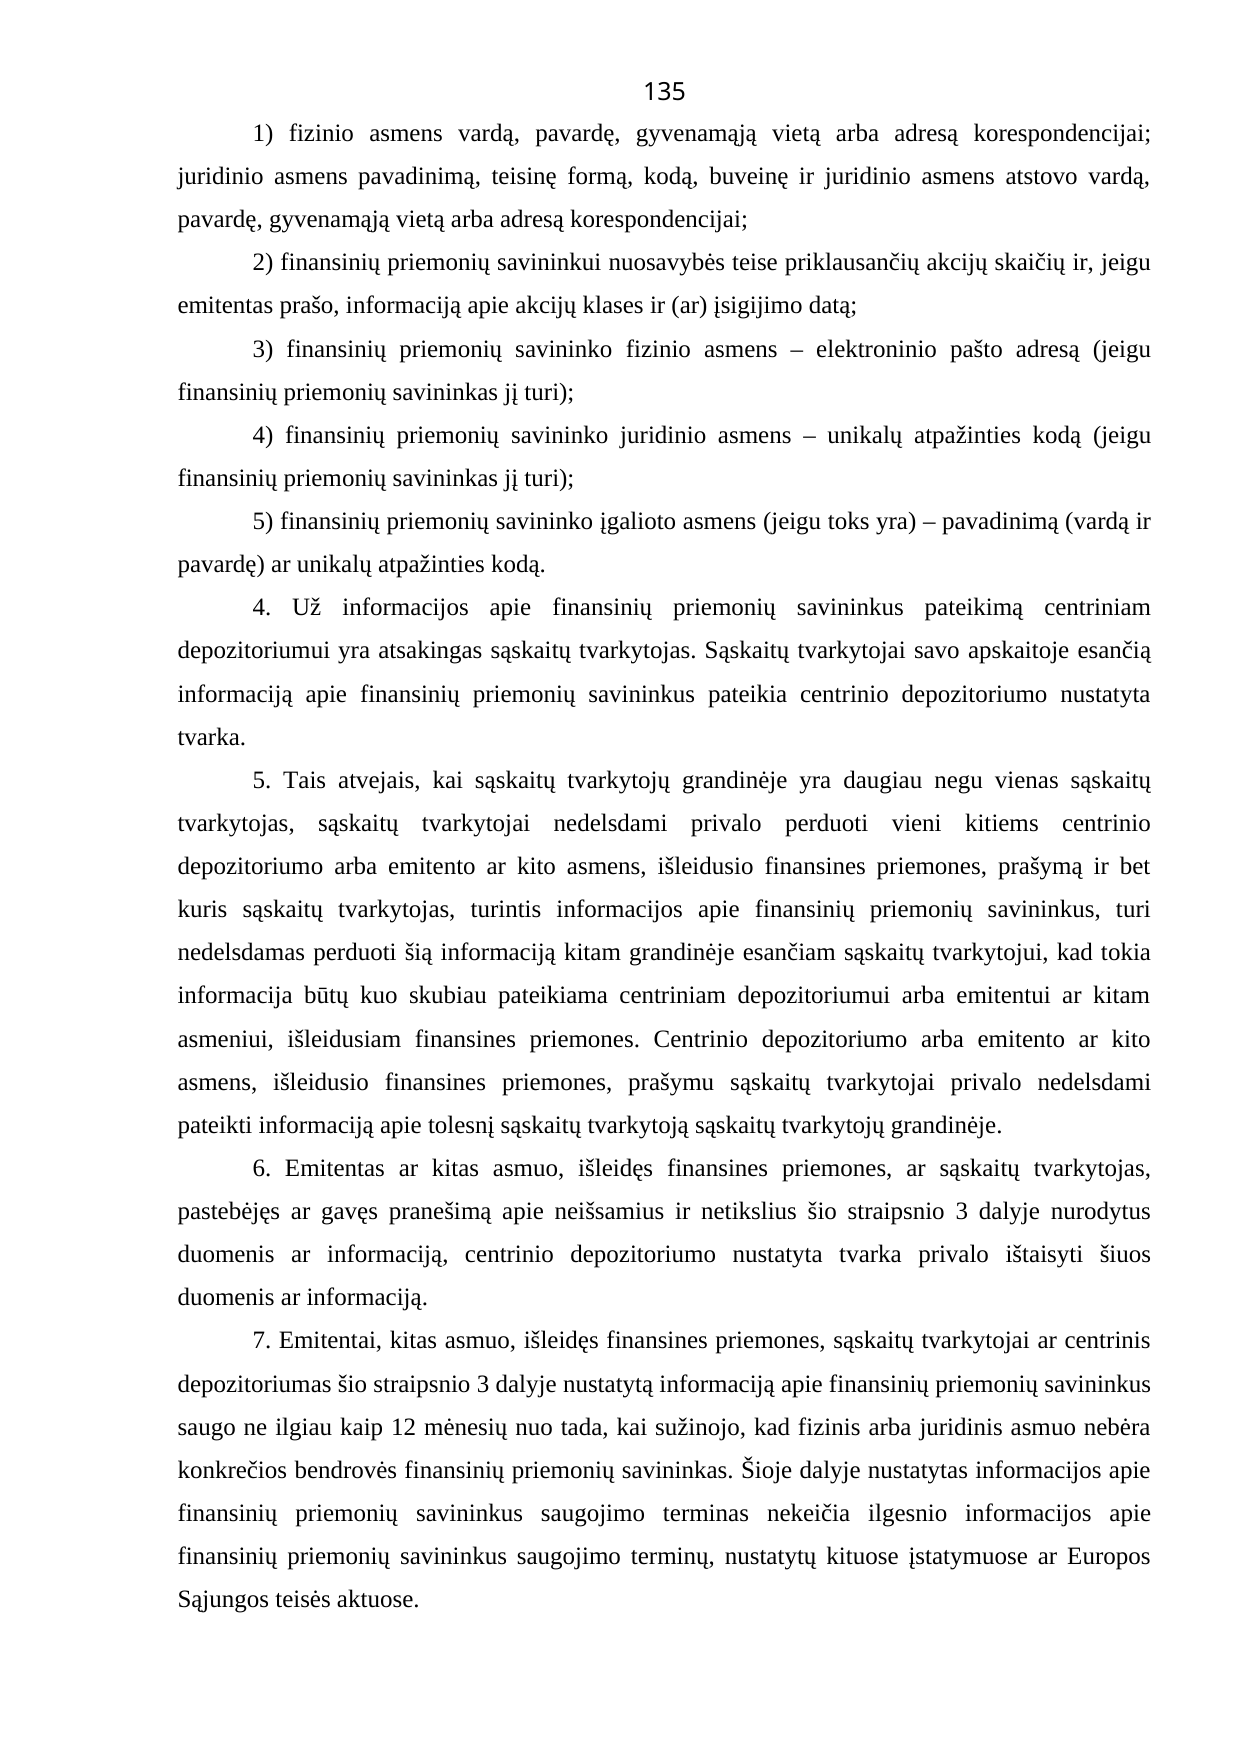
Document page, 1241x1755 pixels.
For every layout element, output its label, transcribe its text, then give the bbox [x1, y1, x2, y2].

text 3) finansinių priemonių savininko fizinio asmens – elektroninio pašto adresą (jeigu finansinių priemonių savininkas jį turi); [177, 334, 1152, 406]
text 6. Emitentas ar kitas asmuo, išleidęs finansines priemones, ar sąskaitų tvarkytojas, pastebėjęs ar gavęs pranešimą apie neišsamius ir netikslius šio straipsnio 3 dalyje nurodytus duomenis ar informaciją, centrinio depozitoriumo nustatyta tvarka privalo ištaisyti šiuos duomenis ar informaciją. [177, 1153, 1152, 1311]
text 1) fizinio asmens vardą, pavardę, gyvenamąją vietą arba adresą korespondencijai; juridinio asmens pavadinimą, teisinę formą, kodą, buveinę ir juridinio asmens atstovo vardą, pavardę, gyvenamąją vietą arba adresą korespondencijai; [177, 118, 1152, 233]
text 5. Tais atvejais, kai sąskaitų tvarkytojų grandinėje yra daugiau negu vienas sąskaitų tvarkytojas, sąskaitų tvarkytojai nedelsdami privalo perduoti vieni kitiems centrinio depozitoriumo arba emitento ar kito asmens, išleidusio finansines priemones, prašymą ir bet kuris sąskaitų tvarkytojas, turintis informacijos apie finansinių priemonių savininkus, turi nedelsdamas perduoti šią informaciją kitam grandinėje esančiam sąskaitų tvarkytojui, kad tokia informacija būtų kuo skubiau pateikiama centriniam depozitoriumui arba emitentui ar kitam asmeniui, išleidusiam finansines priemones. Centrinio depozitoriumo arba emitento ar kito asmens, išleidusio finansines priemones, prašymu sąskaitų tvarkytojai privalo nedelsdami pateikti informaciją apie tolesnį sąskaitų tvarkytoją sąskaitų tvarkytojų grandinėje. [177, 765, 1152, 1139]
text 4) finansinių priemonių savininko juridinio asmens – unikalų atpažinties kodą (jeigu finansinių priemonių savininkas jį turi); [177, 420, 1152, 492]
text 4. Už informacijos apie finansinių priemonių savininkus pateikimą centriniam depozitoriumui yra atsakingas sąskaitų tvarkytojas. Sąskaitų tvarkytojai savo apskaitoje esančią informaciją apie finansinių priemonių savininkus pateikia centrinio depozitoriumo nustatyta tvarka. [177, 592, 1152, 751]
text 2) finansinių priemonių savininkui nuosavybės teise priklausančių akcijų skaičių ir, jeigu emitentas prašo, informaciją apie akcijų klases ir (ar) įsigijimo datą; [177, 247, 1152, 319]
text 5) finansinių priemonių savininko įgalioto asmens (jeigu toks yra) – pavadinimą (vardą ir pavardę) ar unikalų atpažinties kodą. [177, 506, 1152, 578]
text 7. Emitentai, kitas asmuo, išleidęs finansines priemones, sąskaitų tvarkytojai ar centrinis depozitoriumas šio straipsnio 3 dalyje nustatytą informaciją apie finansinių priemonių savininkus saugo ne ilgiau kaip 12 mėnesių nuo tada, kai sužinojo, kad fizinis arba juridinis asmuo nebėra konkrečios bendrovės finansinių priemonių savininkas. Šioje dalyje nustatytas informacijos apie finansinių priemonių savininkus saugojimo terminas nekeičia ilgesnio informacijos apie finansinių priemonių savininkus saugojimo terminų, nustatytų kituose įstatymuose ar Europos Sąjungos teisės aktuose. [177, 1326, 1152, 1613]
